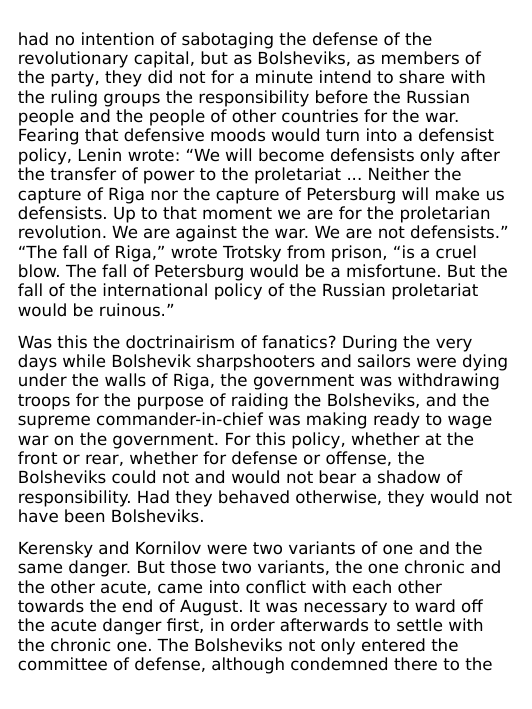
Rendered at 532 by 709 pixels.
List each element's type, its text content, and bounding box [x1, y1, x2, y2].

text Kerensky and Kornilov were two variants of one and the same danger. But those two variants, the one chronic and the other acute, came into conflict with each other towards the end of August. It was necessary to ward off the acute danger first, in order afterwards to settle with the chronic one. The Bolsheviks not only entered the committee of defense, although condemned there to the [18, 539, 514, 674]
text had no intention of sabotaging the defense of the revolutionary capital, but as Bolsheviks, as members of the party, they did not for a minute intend to share with the ruling groups the responsibility before the Russian people and the people of other countries for the war. Fearing that defensive moods would turn into a defensist policy, Lenin wrote: “We will become defensists only after the transfer of power to the proletariat ... Neither the capture of Riga nor the capture of Petersburg will make us defensists. Up to that moment we are for the proletarian revolution. We are against the war. We are not defensists.” “The fall of Riga,” wrote Trotsky from prison, “is a cruel blow. The fall of Petersburg would be a misfortune. But the fall of the international policy of the Russian proletariat would be ruinous.” [18, 29, 514, 320]
text Was this the doctrinairism of fanatics? During the very days while Bolshevik sharpshooters and sailors were dying under the walls of Riga, the government was withdrawing troops for the purpose of raiding the Bolsheviks, and the supreme commander-in-chief was making ready to wage war on the government. For this policy, whether at the front or rear, whether for defense or offense, the Bolsheviks could not and would not bear a shadow of responsibility. Had they behaved otherwise, they would not have been Bolsheviks. [18, 333, 514, 526]
